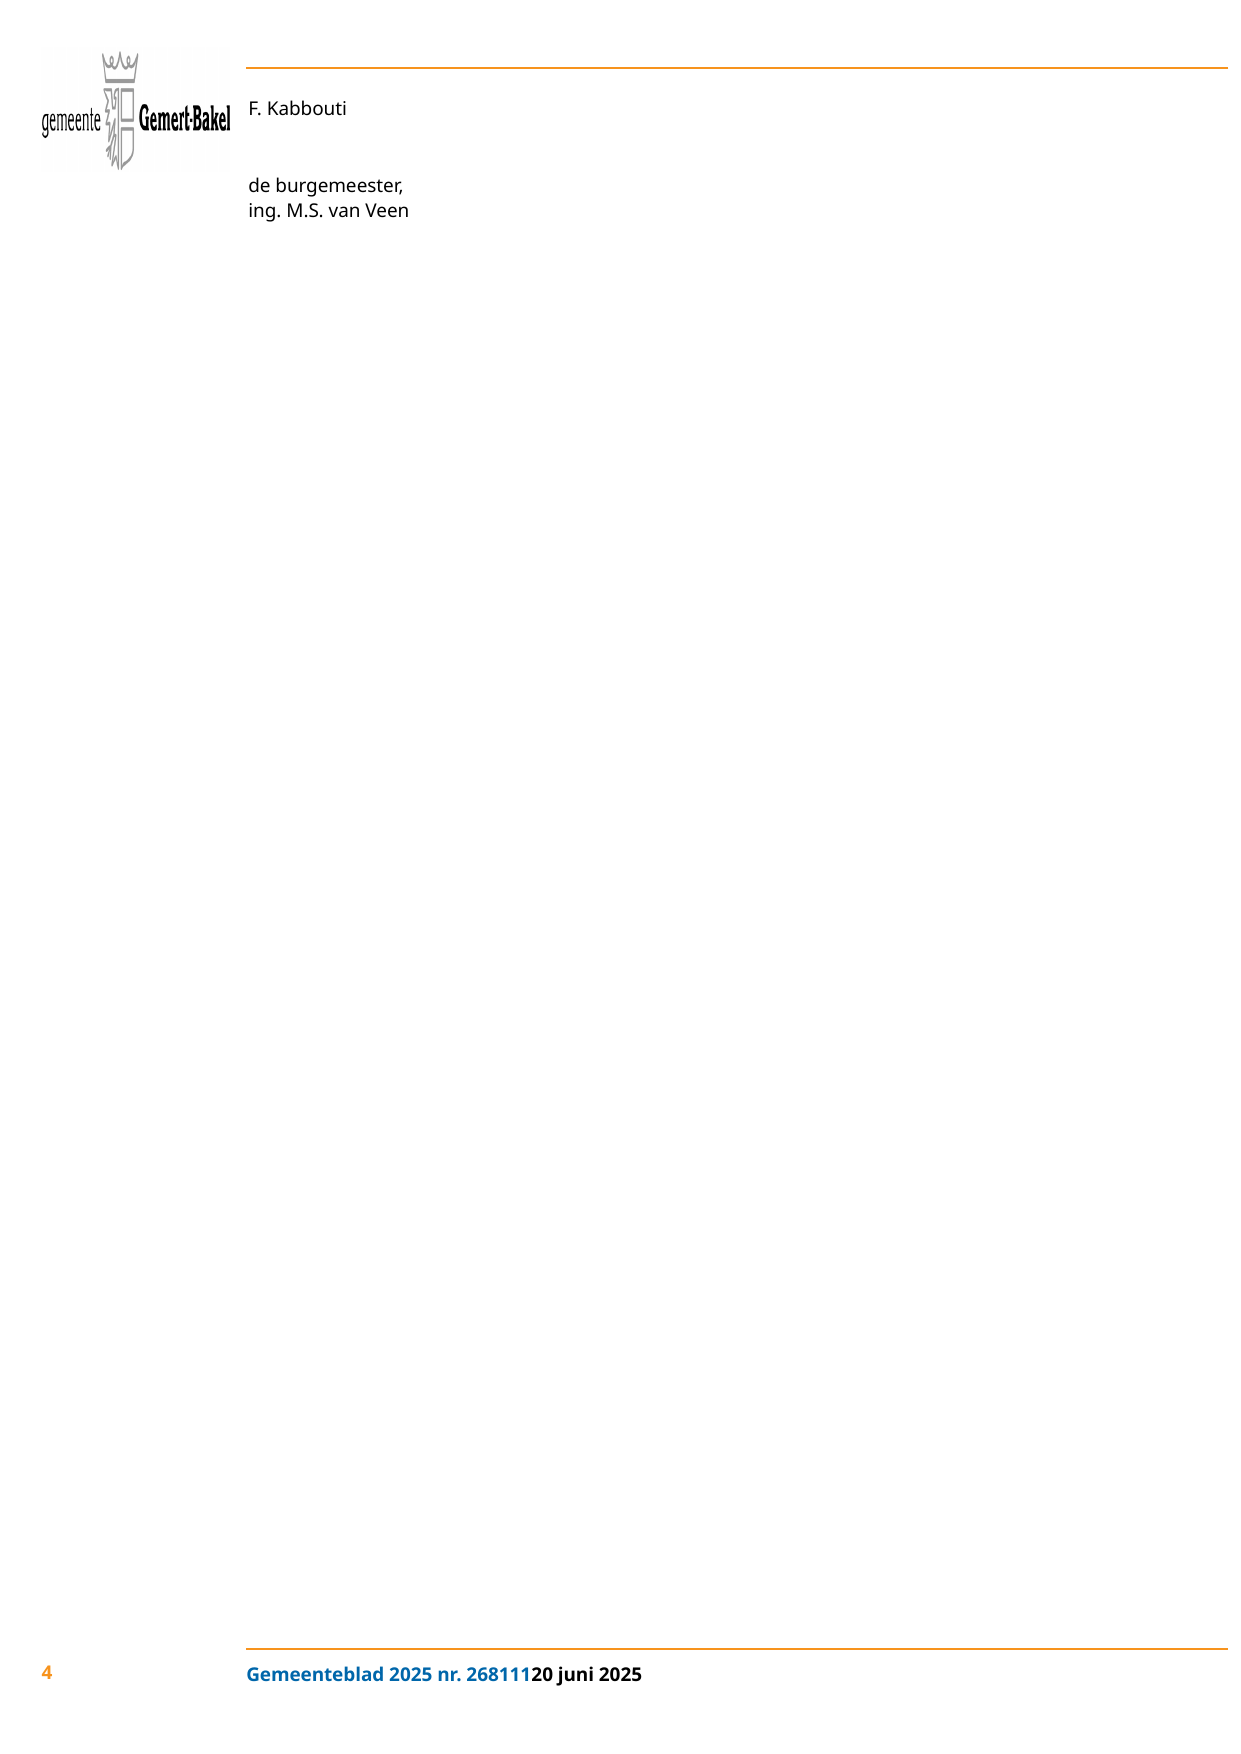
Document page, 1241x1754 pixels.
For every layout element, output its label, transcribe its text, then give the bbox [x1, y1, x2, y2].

text de burgemeester, [248, 172, 1152, 198]
text ing. M.S. van Veen [248, 198, 1152, 223]
text F. Kabbouti [248, 95, 1152, 121]
picture [41, 47, 231, 172]
